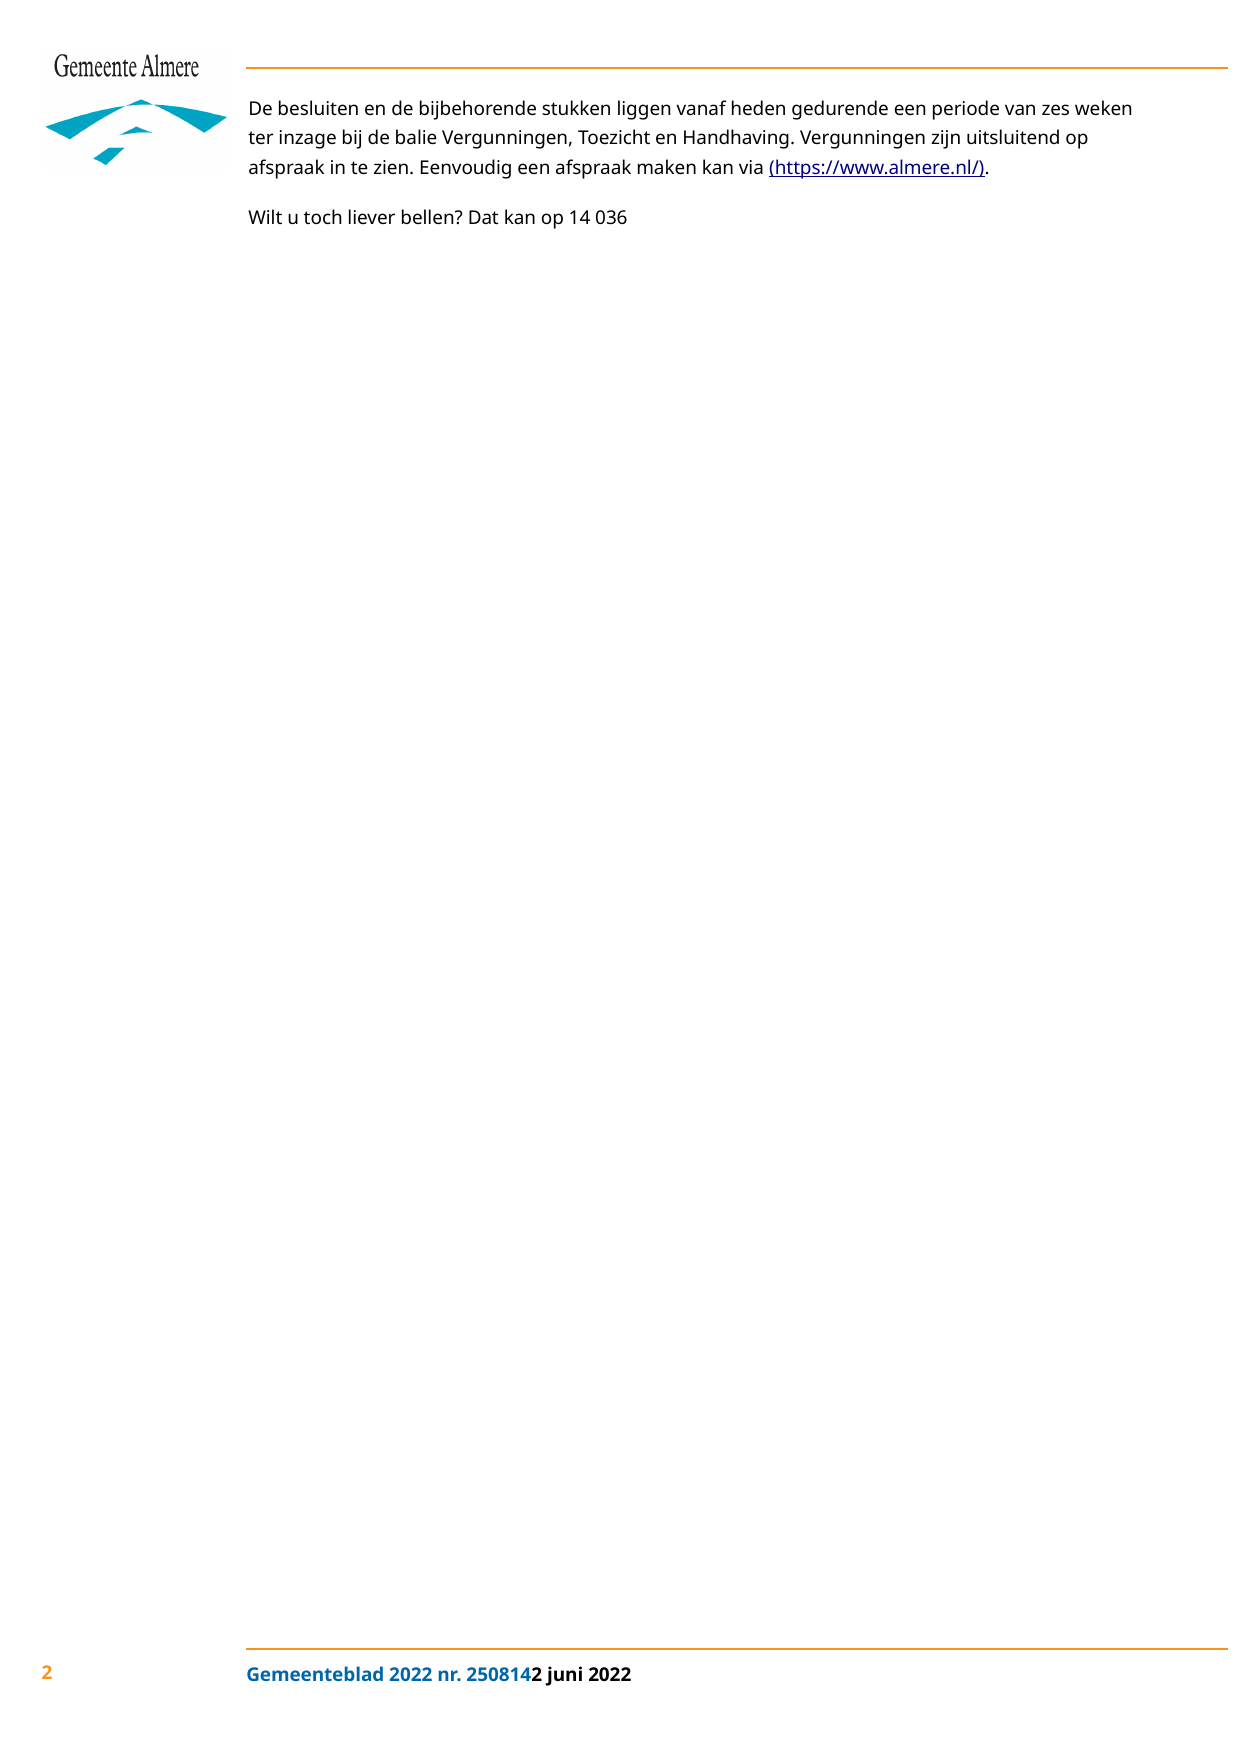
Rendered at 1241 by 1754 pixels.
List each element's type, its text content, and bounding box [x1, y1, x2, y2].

text Wilt u toch liever bellen? Dat kan op 14 036 [248, 204, 1152, 230]
text De besluiten en de bijbehorende stukken liggen vanaf heden gedurende een periode van zes weken ter inzage bij de balie Vergunningen, Toezicht en Handhaving. Vergunningen zijn uitsluitend op afspraak in te zien. Eenvoudig een afspraak maken kan via (https://www.almere.nl/). [248, 95, 1152, 180]
picture [41, 47, 231, 172]
